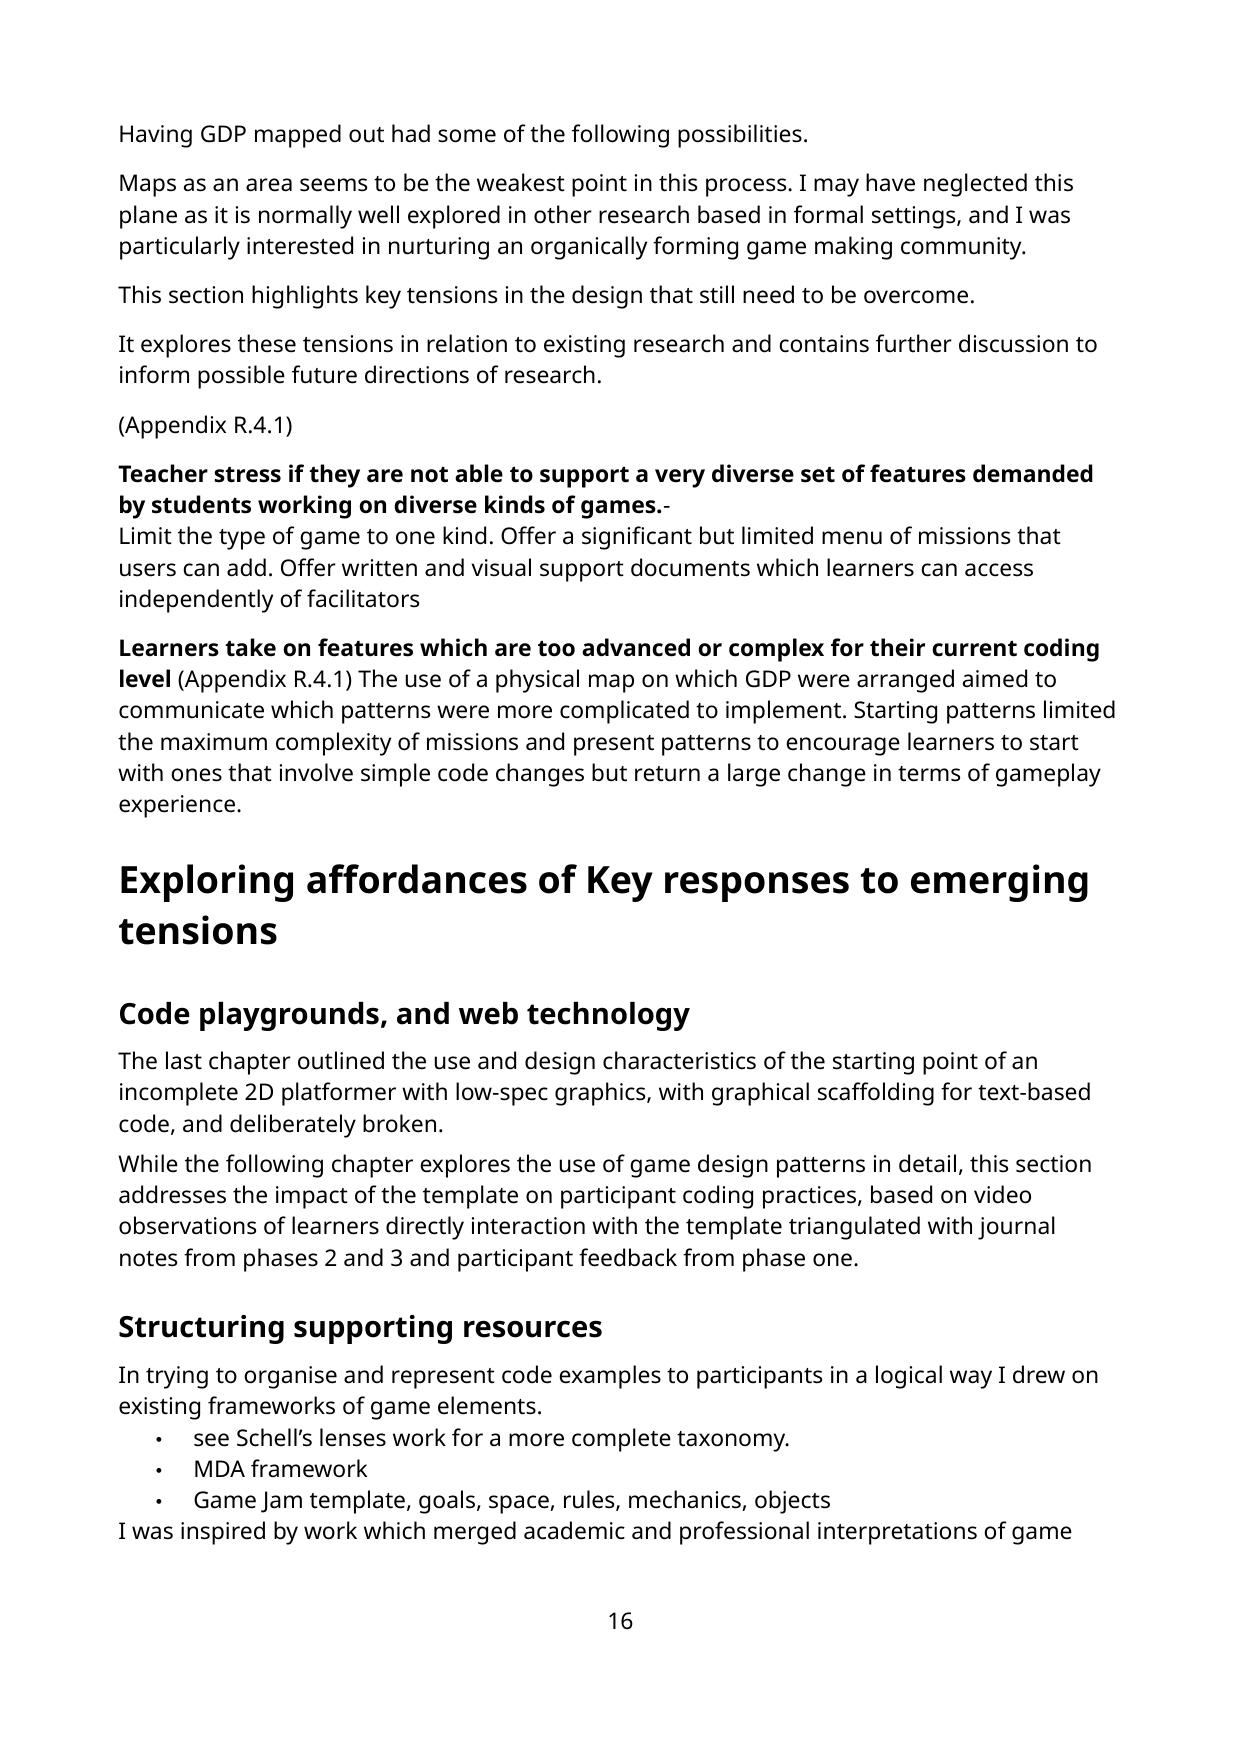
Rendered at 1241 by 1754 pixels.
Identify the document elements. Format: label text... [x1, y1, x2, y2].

list MDA framework [156, 1453, 1122, 1484]
text Having GDP mapped out had some of the following possibilities. [118, 118, 1122, 149]
text (Appendix R.4.1) [118, 408, 1122, 440]
text This section highlights key tensions in the design that still need to be overcome. [118, 279, 1122, 310]
text Learners take on features which are too advanced or complex for their current coding level (Appendix R.4.1) The use of a physical map on which GDP were arranged aimed to communicate which patterns were more complicated to implement. Starting patterns limited the maximum complexity of missions and present patterns to encourage learners to start with ones that involve simple code changes but return a large change in terms of gameplay experience. [118, 632, 1122, 819]
text The last chapter outlined the use and design characteristics of the starting point of an incomplete 2D platformer with low-spec graphics, with graphical scaffolding for text-based code, and deliberately broken. [118, 1045, 1122, 1139]
subtitle Code playgrounds, and web technology [118, 993, 1122, 1033]
text Teacher stress if they are not able to support a very diverse set of features demanded by students working on diverse kinds of games.- Limit the type of game to one kind. Offer a significant but limited menu of missions that users can add. Offer written and visual support documents which learners can access independently of facilitators [118, 458, 1122, 614]
list Game Jam template, goals, space, rules, mechanics, objects [156, 1484, 1122, 1515]
subtitle Exploring affordances of Key responses to emerging tensions [118, 853, 1122, 955]
text In trying to organise and represent code examples to participants in a logical way I drew on existing frameworks of game elements. [118, 1359, 1122, 1421]
subtitle Structuring supporting resources [118, 1307, 1122, 1346]
list see Schell’s lenses work for a more complete taxonomy. [156, 1421, 1122, 1453]
text I was inspired by work which merged academic and professional interpretations of game [118, 1515, 1122, 1546]
text Maps as an area seems to be the weakest point in this process. I may have neglected this plane as it is normally well explored in other research based in formal settings, and I was particularly interested in nurturing an organically forming game making community. [118, 167, 1122, 261]
text While the following chapter explores the use of game design patterns in detail, this section addresses the impact of the template on participant coding practices, based on video observations of learners directly interaction with the template triangulated with journal notes from phases 2 and 3 and participant feedback from phase one. [118, 1148, 1122, 1273]
text It explores these tensions in relation to existing research and contains further discussion to inform possible future directions of research. [118, 328, 1122, 391]
